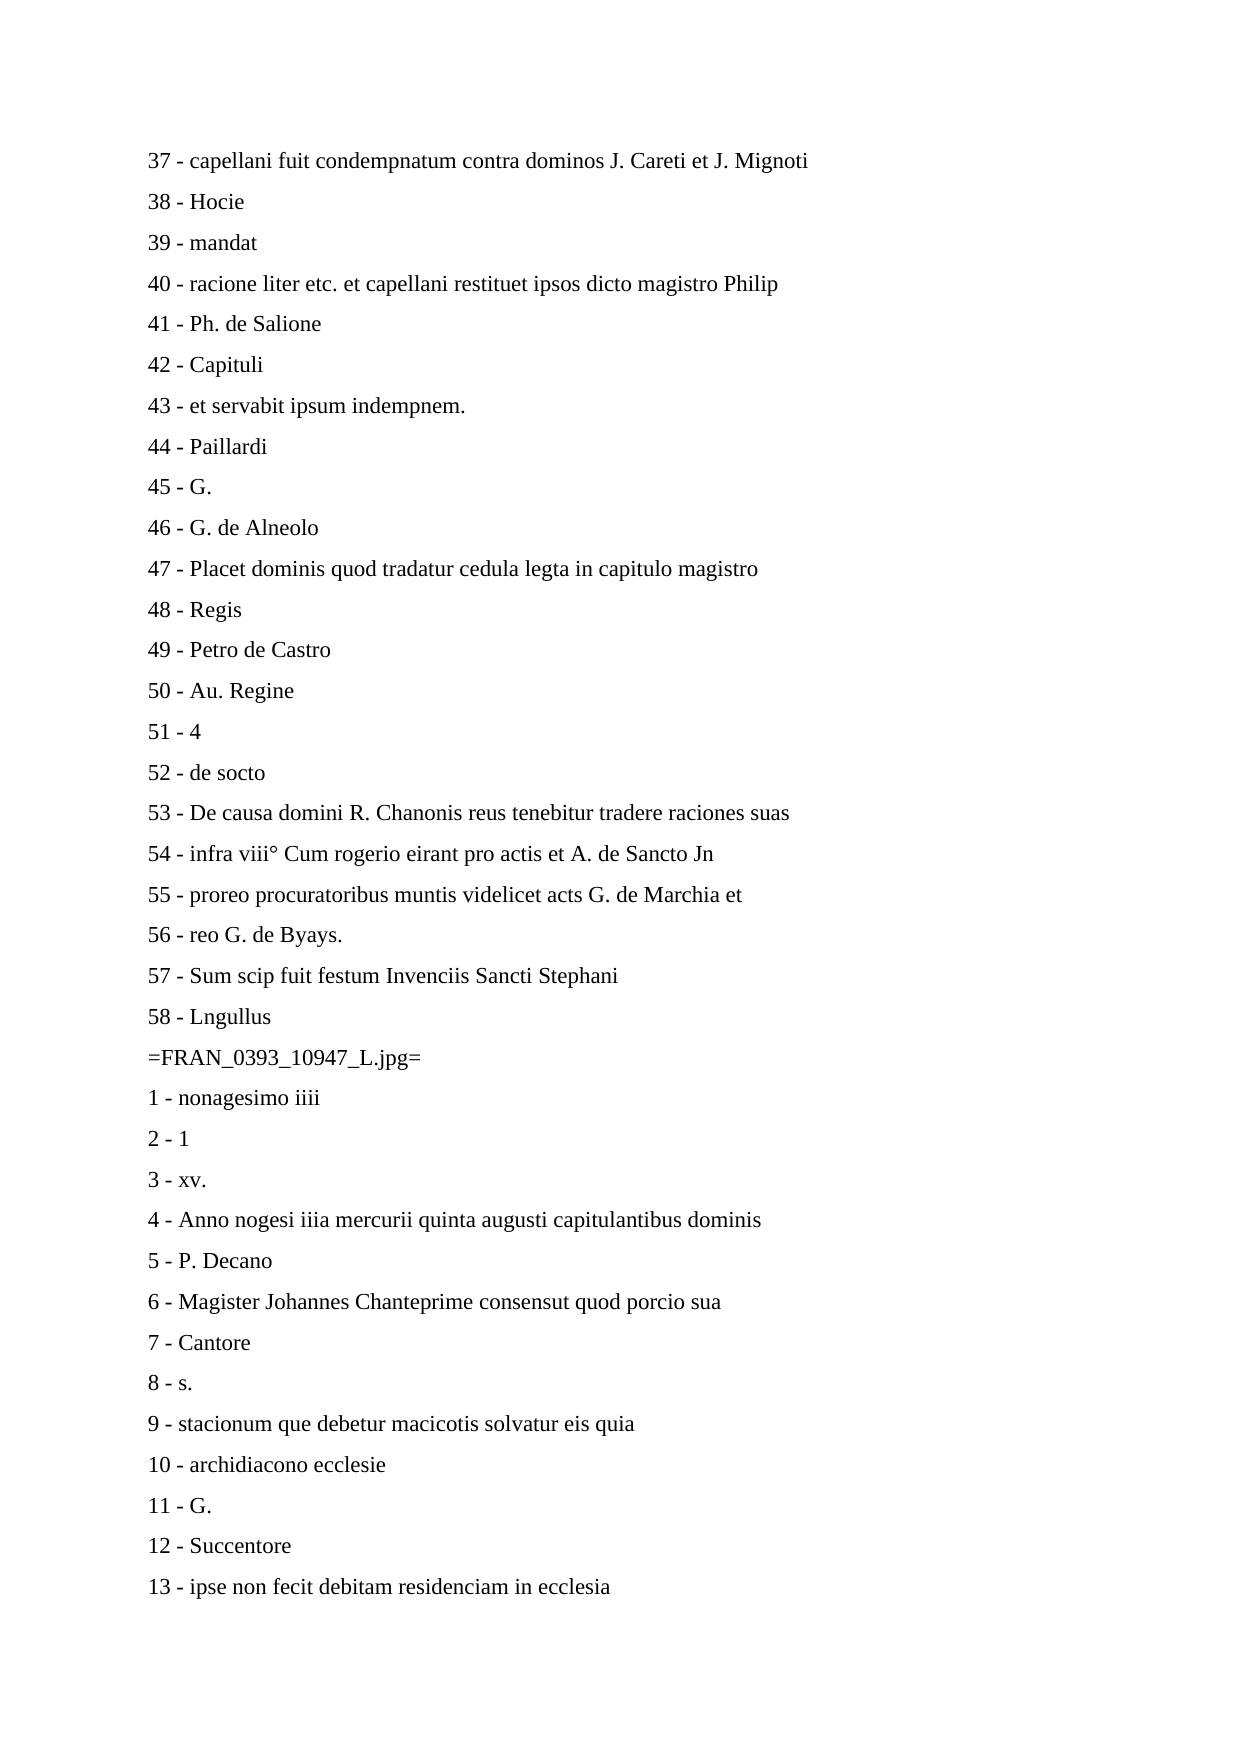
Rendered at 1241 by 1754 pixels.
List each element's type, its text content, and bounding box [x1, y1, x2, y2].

text 2 - 1 [148, 1125, 1093, 1151]
text 1 - nonagesimo iiii [148, 1084, 1093, 1111]
text 6 - Magister Johannes Chanteprime consensut quod porcio sua [148, 1288, 1093, 1314]
text 53 - De causa domini R. Chanonis reus tenebitur tradere raciones suas [148, 799, 1093, 826]
text 51 - 4 [148, 718, 1093, 744]
text 8 - s. [148, 1369, 1093, 1396]
text 47 - Placet dominis quod tradatur cedula legta in capitulo magistro [148, 555, 1093, 581]
text 10 - archidiacono ecclesie [148, 1451, 1093, 1477]
text 50 - Au. Regine [148, 677, 1093, 703]
text =FRAN_0393_10947_L.jpg= [148, 1044, 1093, 1070]
text 42 - Capituli [148, 351, 1093, 378]
text 43 - et servabit ipsum indempnem. [148, 392, 1093, 418]
text 3 - xv. [148, 1166, 1093, 1192]
text 56 - reo G. de Byays. [148, 921, 1093, 948]
text 48 - Regis [148, 596, 1093, 622]
text 5 - P. Decano [148, 1247, 1093, 1274]
text 40 - racione liter etc. et capellani restituet ipsos dicto magistro Philip [148, 270, 1093, 296]
text 45 - G. [148, 473, 1093, 500]
text 58 - Lngullus [148, 1003, 1093, 1029]
text 57 - Sum scip fuit festum Invenciis Sancti Stephani [148, 962, 1093, 988]
text 38 - Hocie [148, 188, 1093, 215]
text 11 - G. [148, 1492, 1093, 1518]
text 9 - stacionum que debetur macicotis solvatur eis quia [148, 1410, 1093, 1437]
text 52 - de socto [148, 758, 1093, 785]
text 12 - Succentore [148, 1532, 1093, 1559]
text 44 - Paillardi [148, 433, 1093, 459]
text 49 - Petro de Castro [148, 636, 1093, 663]
text 39 - mandat [148, 229, 1093, 255]
text 13 - ipse non fecit debitam residenciam in ecclesia [148, 1573, 1093, 1599]
text 4 - Anno nogesi iiia mercurii quinta augusti capitulantibus dominis [148, 1207, 1093, 1233]
text 55 - proreo procuratoribus muntis videlicet acts G. de Marchia et [148, 881, 1093, 907]
text 54 - infra viii° Cum rogerio eirant pro actis et A. de Sancto Jn [148, 840, 1093, 866]
text 41 - Ph. de Salione [148, 311, 1093, 337]
text 37 - capellani fuit condempnatum contra dominos J. Careti et J. Mignoti [148, 148, 1093, 174]
text 46 - G. de Alneolo [148, 514, 1093, 541]
text 7 - Cantore [148, 1329, 1093, 1355]
